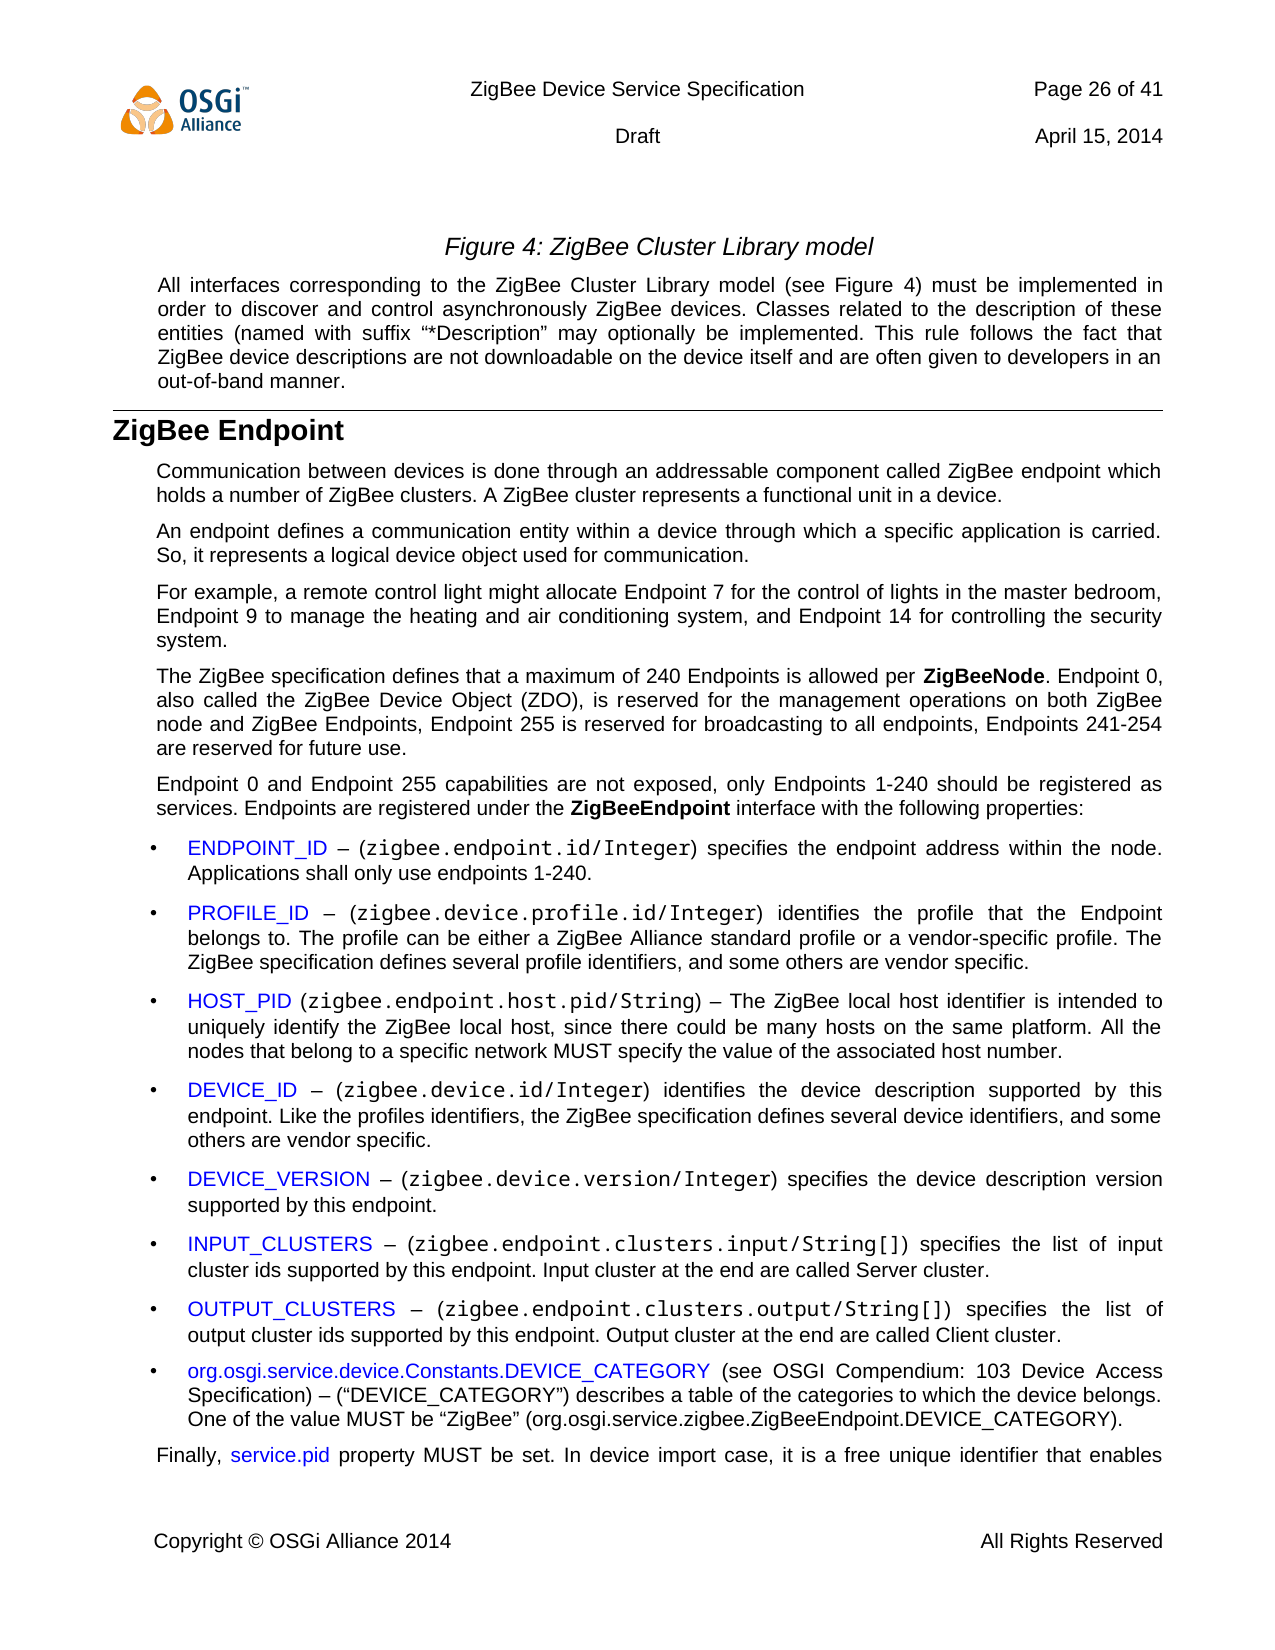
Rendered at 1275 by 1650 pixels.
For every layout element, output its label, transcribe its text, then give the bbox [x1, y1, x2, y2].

text Communication between devices is done through an addressable component called ZigBee endpoint which holds a number of ZigBee clusters. A ZigBee cluster represents a functional unit in a device. [156, 459, 1163, 507]
list Figure 4: ZigBee Cluster Library model [157, 232, 1163, 261]
list ENDPOINT_ID – (zigbee.endpoint.id/Integer) specifies the endpoint address within the node. Applications shall only use endpoints 1-240. [150, 833, 1163, 885]
list DEVICE_ID – (zigbee.device.id/Integer) identifies the device description supported by this endpoint. Like the profiles identifiers, the ZigBee specification defines several device identifiers, and some others are vendor specific. [150, 1075, 1163, 1152]
text The ZigBee specification defines that a maximum of 240 Endpoints is allowed per ZigBeeNode. Endpoint 0, also called the ZigBee Device Object (ZDO), is reserved for the management operations on both ZigBee node and ZigBee Endpoints, Endpoint 255 is reserved for broadcasting to all endpoints, Endpoints 241-254 are reserved for future use. [156, 664, 1163, 760]
text Endpoint 0 and Endpoint 255 capabilities are not exposed, only Endpoints 1-240 should be registered as services. Endpoints are registered under the ZigBeeEndpoint interface with the following properties: [156, 772, 1163, 820]
text An endpoint defines a communication entity within a device through which a specific application is carried. So, it represents a logical device object used for communication. [156, 519, 1163, 567]
list INPUT_CLUSTERS – (zigbee.endpoint.clusters.input/String[]) specifies the list of input cluster ids supported by this endpoint. Input cluster at the end are called Server cluster. [150, 1229, 1163, 1281]
list OUTPUT_CLUSTERS – (zigbee.endpoint.clusters.output/String[]) specifies the list of output cluster ids supported by this endpoint. Output cluster at the end are called Client cluster. [150, 1294, 1163, 1346]
subtitle ZigBee Endpoint [112, 411, 1163, 446]
text For example, a remote control light might allocate Endpoint 7 for the control of lights in the master bedroom, Endpoint 9 to manage the heating and air conditioning system, and Endpoint 14 for controlling the security system. [156, 579, 1163, 651]
list HOST_PID (zigbee.endpoint.host.pid/String) – The ZigBee local host identifier is intended to uniquely identify the ZigBee local host, since there could be many hosts on the same platform. All the nodes that belong to a specific network MUST specify the value of the associated host number. [150, 986, 1163, 1063]
list PROFILE_ID – (zigbee.device.profile.id/Integer) identifies the profile that the Endpoint belongs to. The profile can be either a ZigBee Alliance standard profile or a vendor-specific profile. The ZigBee specification defines several profile identifiers, and some others are vendor specific. [150, 898, 1163, 974]
picture [113, 78, 257, 142]
text All interfaces corresponding to the ZigBee Cluster Library model (see Figure 4) must be implemented in order to discover and control asynchronously ZigBee devices. Classes related to the description of these entities (named with suffix “*Description” may optionally be implemented. This rule follows the fact that ZigBee device descriptions are not downloadable on the device itself and are often given to developers in an out-of-band manner. [157, 273, 1163, 393]
list DEVICE_VERSION – (zigbee.device.version/Integer) specifies the device description version supported by this endpoint. [150, 1164, 1163, 1217]
text Finally, service.pid property MUST be set. In device import case, it is a free unique identifier that enables [156, 1443, 1163, 1467]
list org.osgi.service.device.Constants.DEVICE_CATEGORY (see OSGI Compendium: 103 Device Access Specification) – (“DEVICE_CATEGORY”) describes a table of the categories to which the device belongs. One of the value MUST be “ZigBee” (org.osgi.service.zigbee.ZigBeeEndpoint.DEVICE_CATEGORY). [150, 1359, 1163, 1431]
